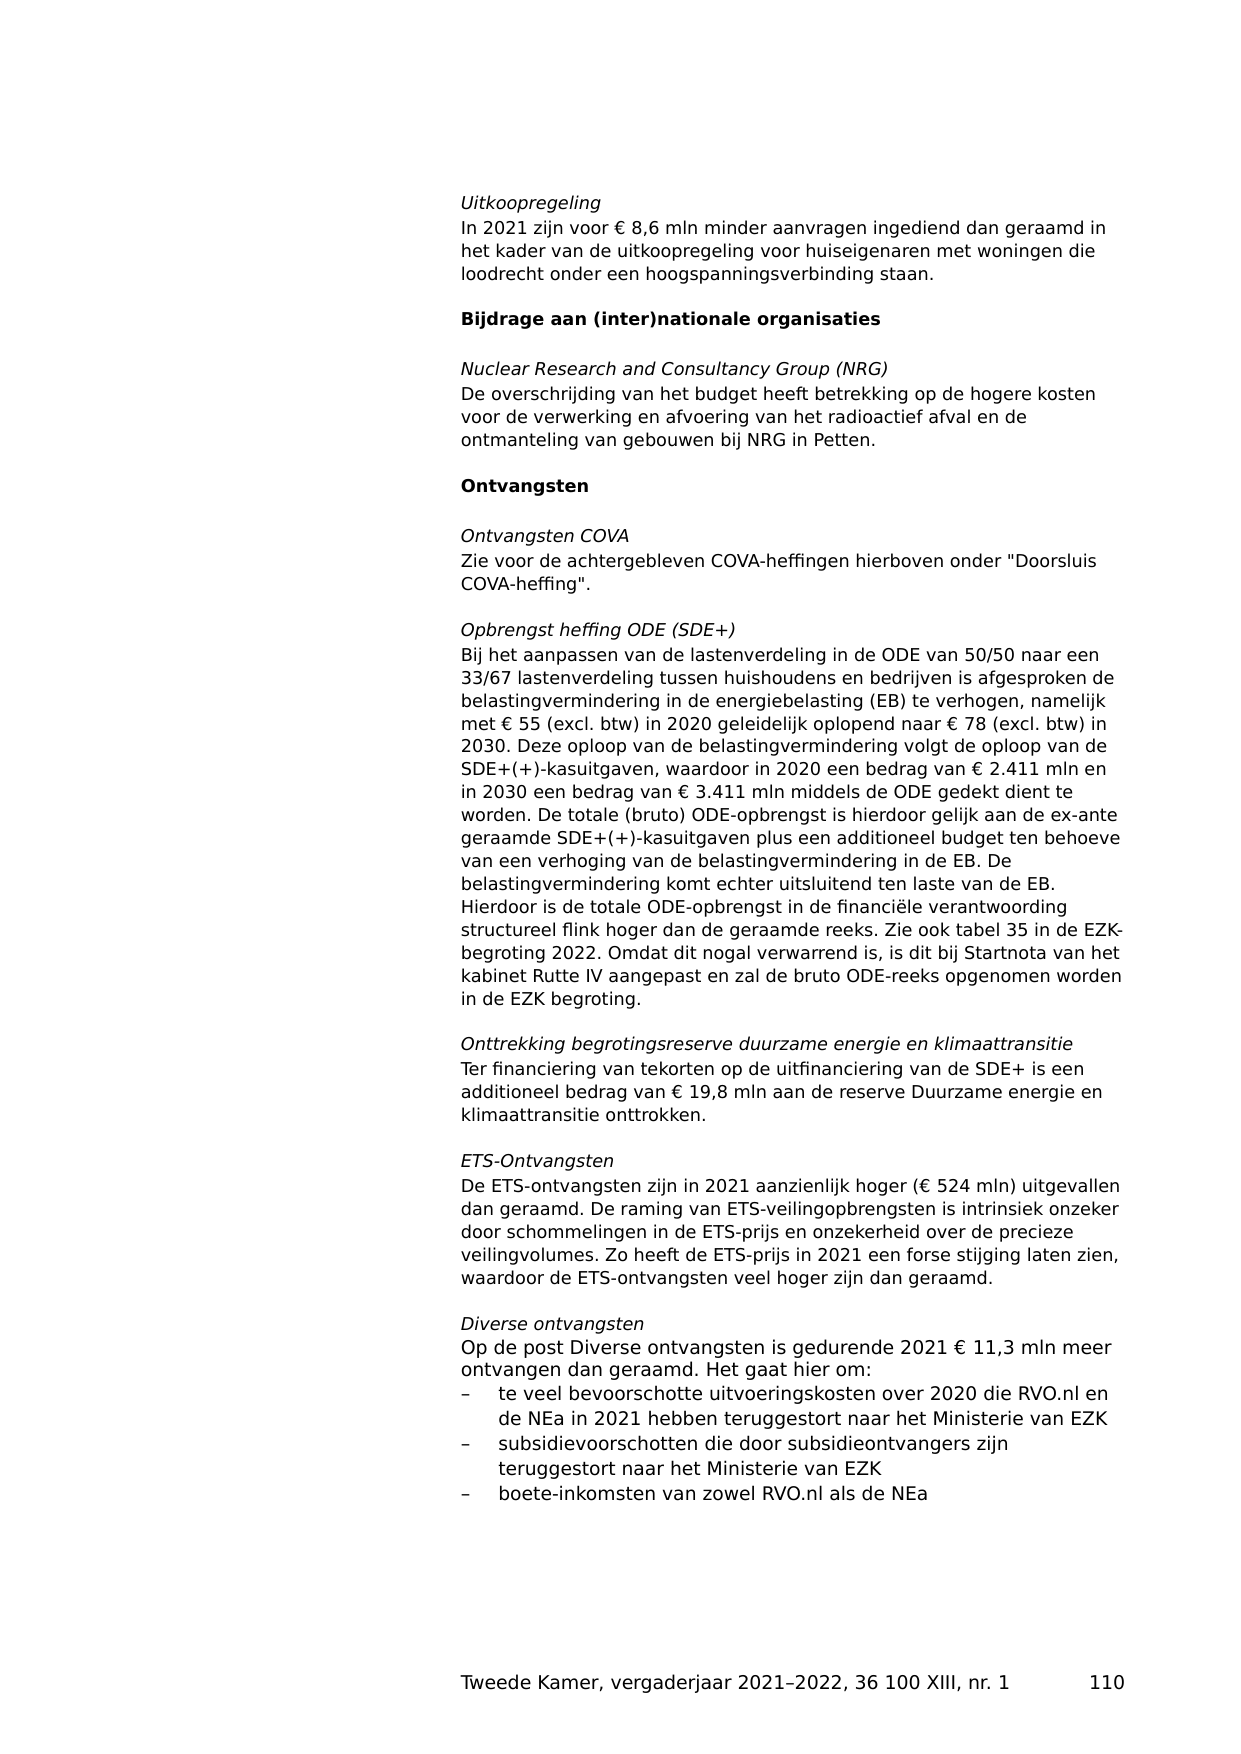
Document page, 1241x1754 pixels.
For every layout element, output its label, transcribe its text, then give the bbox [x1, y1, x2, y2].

text Uitkoopregeling [461, 191, 1125, 214]
text Ontvangsten [461, 474, 1125, 497]
list te veel bevoorschotte uitvoeringskosten over 2020 die RVO.nl en de NEa in 2021 hebben teruggestort naar het Ministerie van EZK [461, 1381, 1125, 1431]
list boete-inkomsten van zowel RVO.nl als de NEa [461, 1481, 1125, 1506]
text Bijdrage aan (inter)nationale organisaties [461, 307, 1125, 330]
text Ter financiering van tekorten op de uitfinanciering van de SDE+ is een additioneel bedrag van € 19,8 mln aan de reserve Duurzame energie en klimaattransitie onttrokken. [461, 1057, 1125, 1126]
text ETS-Ontvangsten [461, 1149, 1125, 1172]
text Onttrekking begrotingsreserve duurzame energie en klimaattransitie [461, 1032, 1125, 1055]
text Diverse ontvangsten [461, 1312, 1125, 1334]
text Opbrengst heffing ODE (SDE+) [461, 618, 1125, 641]
text Op de post Diverse ontvangsten is gedurende 2021 € 11,3 mln meer ontvangen dan geraamd. Het gaat hier om: [461, 1337, 1125, 1381]
text De overschrijding van het budget heeft betrekking op de hogere kosten voor de verwerking en afvoering van het radioactief afval en de ontmanteling van gebouwen bij NRG in Petten. [461, 382, 1125, 451]
text Zie voor de achtergebleven COVA-heffingen hierboven onder "Doorsluis COVA-heffing". [461, 549, 1125, 595]
text De ETS-ontvangsten zijn in 2021 aanzienlijk hoger (€ 524 mln) uitgevallen dan geraamd. De raming van ETS-veilingopbrengsten is intrinsiek onzeker door schommelingen in de ETS-prijs en onzekerheid over de precieze veilingvolumes. Zo heeft de ETS-prijs in 2021 een forse stijging laten zien, waardoor de ETS-ontvangsten veel hoger zijn dan geraamd. [461, 1174, 1125, 1289]
text Bij het aanpassen van de lastenverdeling in de ODE van 50/50 naar een 33/67 lastenverdeling tussen huishoudens en bedrijven is afgesproken de belastingvermindering in de energiebelasting (EB) te verhogen, namelijk met € 55 (excl. btw) in 2020 geleidelijk oplopend naar € 78 (excl. btw) in 2030. Deze oploop van de belastingvermindering volgt de oploop van de SDE+(+)-kasuitgaven, waardoor in 2020 een bedrag van € 2.411 mln en in 2030 een bedrag van € 3.411 mln middels de ODE gedekt dient te worden. De totale (bruto) ODE-opbrengst is hierdoor gelijk aan de ex-ante geraamde SDE+(+)-kasuitgaven plus een additioneel budget ten behoeve van een verhoging van de belastingvermindering in de EB. De belastingvermindering komt echter uitsluitend ten laste van de EB. Hierdoor is de totale ODE-opbrengst in de financiële verantwoording structureel flink hoger dan de geraamde reeks. Zie ook tabel 35 in de EZK-begroting 2022. Omdat dit nogal verwarrend is, is dit bij Startnota van het kabinet Rutte IV aangepast en zal de bruto ODE-reeks opgenomen worden in de EZK begroting. [461, 643, 1125, 1009]
text Nuclear Research and Consultancy Group (NRG) [461, 357, 1125, 380]
list subsidievoorschotten die door subsidieontvangers zijn teruggestort naar het Ministerie van EZK [461, 1431, 1125, 1481]
text Ontvangsten COVA [461, 524, 1125, 547]
text In 2021 zijn voor € 8,6 mln minder aanvragen ingediend dan geraamd in het kader van de uitkoopregeling voor huiseigenaren met woningen die loodrecht onder een hoogspanningsverbinding staan. [461, 216, 1125, 284]
